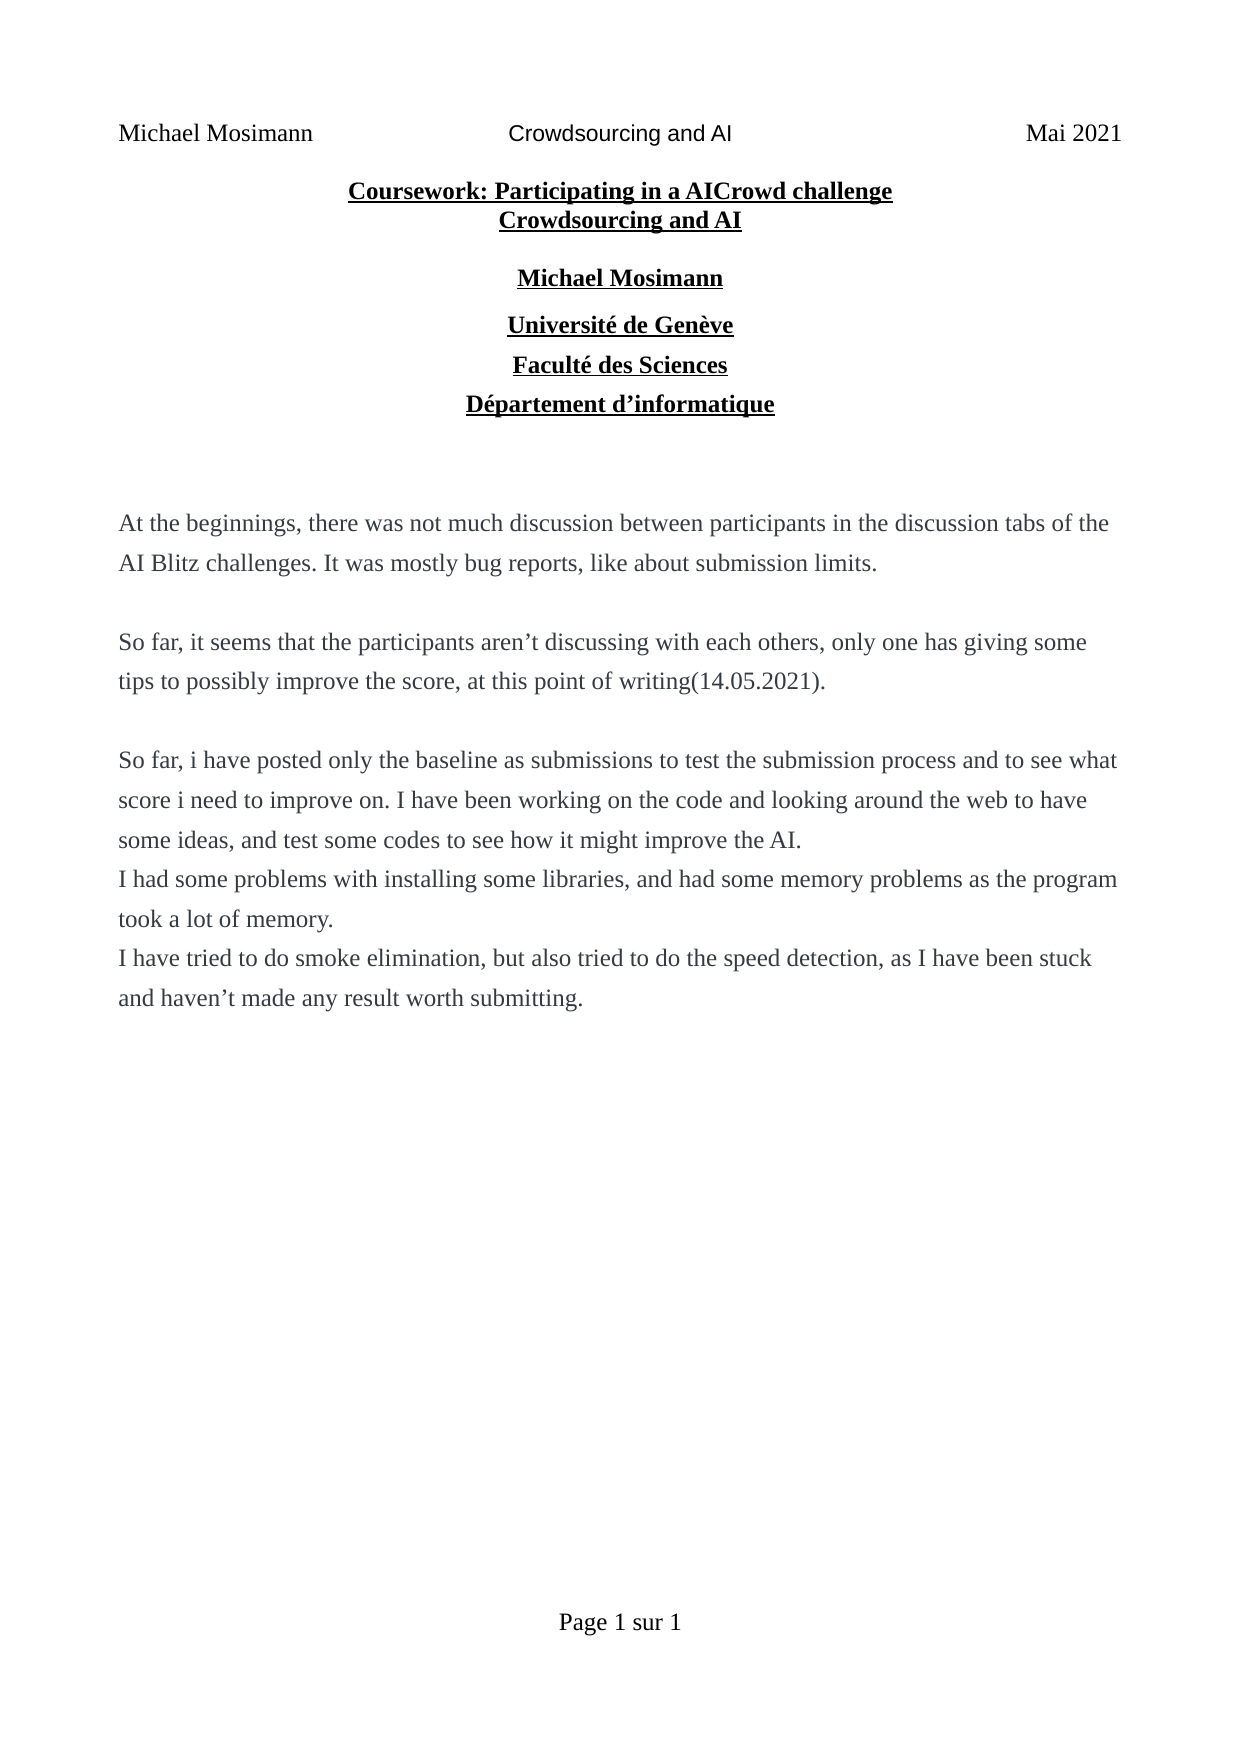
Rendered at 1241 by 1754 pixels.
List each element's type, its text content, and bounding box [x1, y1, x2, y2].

text So far, i have posted only the baseline as submissions to test the submission process and to see what score i need to improve on. I have been working on the code and looking around the web to have some ideas, and test some codes to see how it might improve the AI. [118, 746, 1122, 853]
text Crowdsourcing and AI [118, 205, 1122, 234]
text Faculté des Sciences [118, 350, 1122, 378]
text Université de Genève [118, 310, 1122, 339]
text Michael Mosimann [118, 263, 1122, 291]
text I had some problems with installing some libraries, and had some memory problems as the program took a lot of memory. [118, 864, 1122, 933]
text I have tried to do smoke elimination, but also tried to do the speed detection, as I have been stuck and haven’t made any result worth submitting. [118, 943, 1122, 1012]
text At the beginnings, there was not much discussion between participants in the discussion tabs of the AI Blitz challenges. It was mostly bug reports, like about submission limits. [118, 508, 1122, 576]
text So far, it seems that the participants aren’t discussing with each others, only one has giving some tips to possibly improve the score, at this point of writing(14.05.2021). [118, 627, 1122, 695]
text Coursework: Participating in a AICrowd challenge [118, 176, 1122, 205]
text Département d’informatique [118, 389, 1122, 418]
